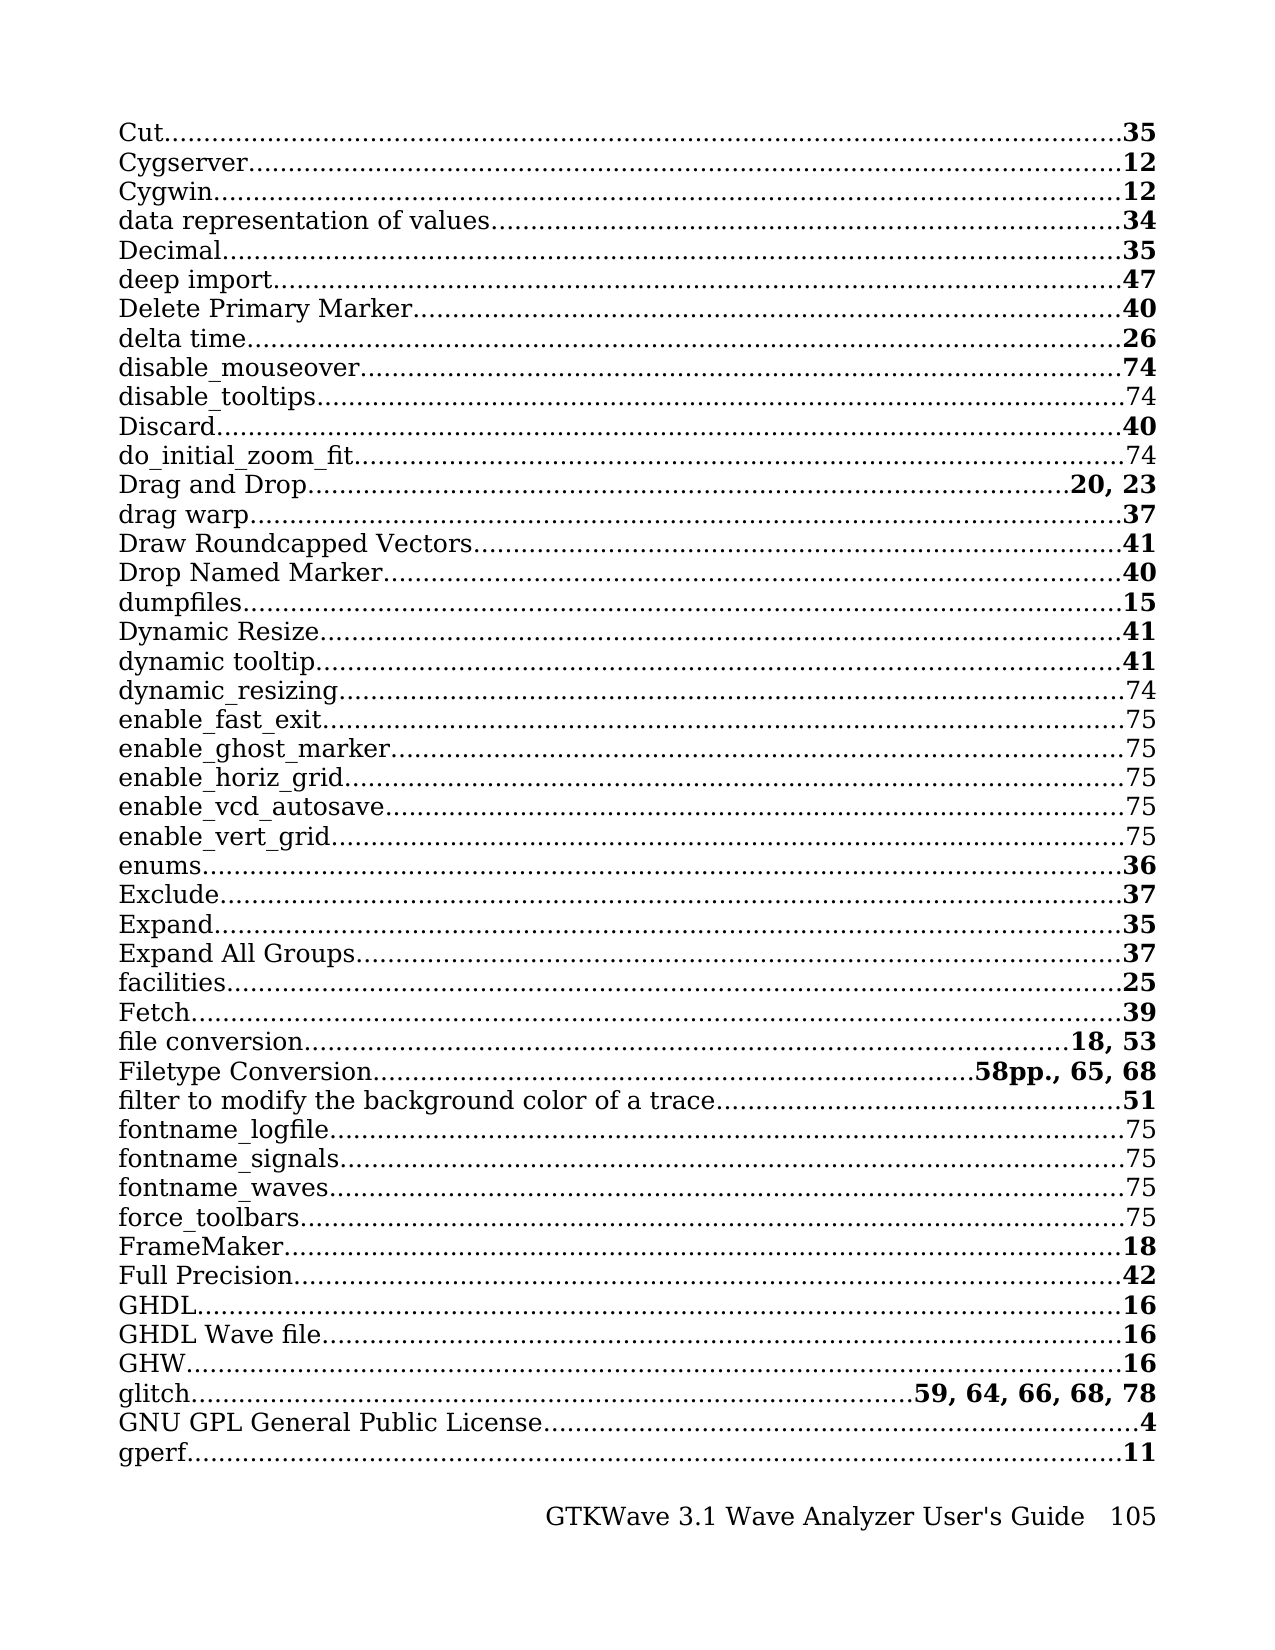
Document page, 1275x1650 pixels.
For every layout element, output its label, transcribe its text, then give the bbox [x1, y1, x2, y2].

text enable_vcd_autosave 75 [118, 792, 1157, 822]
text GHDL 16 [118, 1291, 1157, 1320]
text fontname_waves 75 [118, 1173, 1157, 1203]
text deep import 47 [118, 265, 1157, 294]
text enable_vert_grid 75 [118, 822, 1157, 851]
text Cygwin 12 [118, 177, 1157, 206]
text enable_fast_exit 75 [118, 705, 1157, 734]
text fontname_signals 75 [118, 1144, 1157, 1173]
text Drop Named Marker 40 [118, 558, 1157, 588]
text dumpfiles 15 [118, 588, 1157, 617]
text drag warp 37 [118, 499, 1157, 529]
text force_toolbars 75 [118, 1203, 1157, 1232]
text Dynamic Resize 41 [118, 617, 1157, 646]
text gperf 11 [118, 1437, 1157, 1467]
text Exclude 37 [118, 880, 1157, 909]
text enums 36 [118, 851, 1157, 880]
text Full Precision 42 [118, 1261, 1157, 1291]
text Drag and Drop 20, 23 [118, 470, 1157, 499]
text data representation of values 34 [118, 206, 1157, 236]
text Fetch 39 [118, 998, 1157, 1027]
text FrameMaker 18 [118, 1232, 1157, 1261]
text Expand All Groups 37 [118, 939, 1157, 968]
text disable_mouseover 74 [118, 353, 1157, 382]
text Cut 35 [118, 118, 1157, 147]
text Draw Roundcapped Vectors 41 [118, 529, 1157, 558]
text Filetype Conversion 58pp., 65, 68 [118, 1056, 1157, 1086]
text fontname_logfile 75 [118, 1115, 1157, 1144]
text disable_tooltips 74 [118, 382, 1157, 412]
text glitch 59, 64, 66, 68, 78 [118, 1379, 1157, 1408]
text enable_ghost_marker 75 [118, 734, 1157, 763]
text dynamic_resizing 74 [118, 676, 1157, 705]
text dynamic tooltip 41 [118, 646, 1157, 676]
text file conversion 18, 53 [118, 1027, 1157, 1056]
text enable_horiz_grid 75 [118, 763, 1157, 792]
text GNU GPL General Public License 4 [118, 1408, 1157, 1437]
text filter to modify the background color of a trace 51 [118, 1086, 1157, 1115]
text Delete Primary Marker 40 [118, 294, 1157, 324]
text delta time 26 [118, 324, 1157, 353]
text facilities 25 [118, 968, 1157, 998]
text GHDL Wave file 16 [118, 1320, 1157, 1349]
text Expand 35 [118, 909, 1157, 939]
text Decimal 35 [118, 236, 1157, 265]
text do_initial_zoom_fit 74 [118, 441, 1157, 470]
text Cygserver 12 [118, 147, 1157, 177]
text GHW 16 [118, 1349, 1157, 1379]
text Discard 40 [118, 412, 1157, 441]
